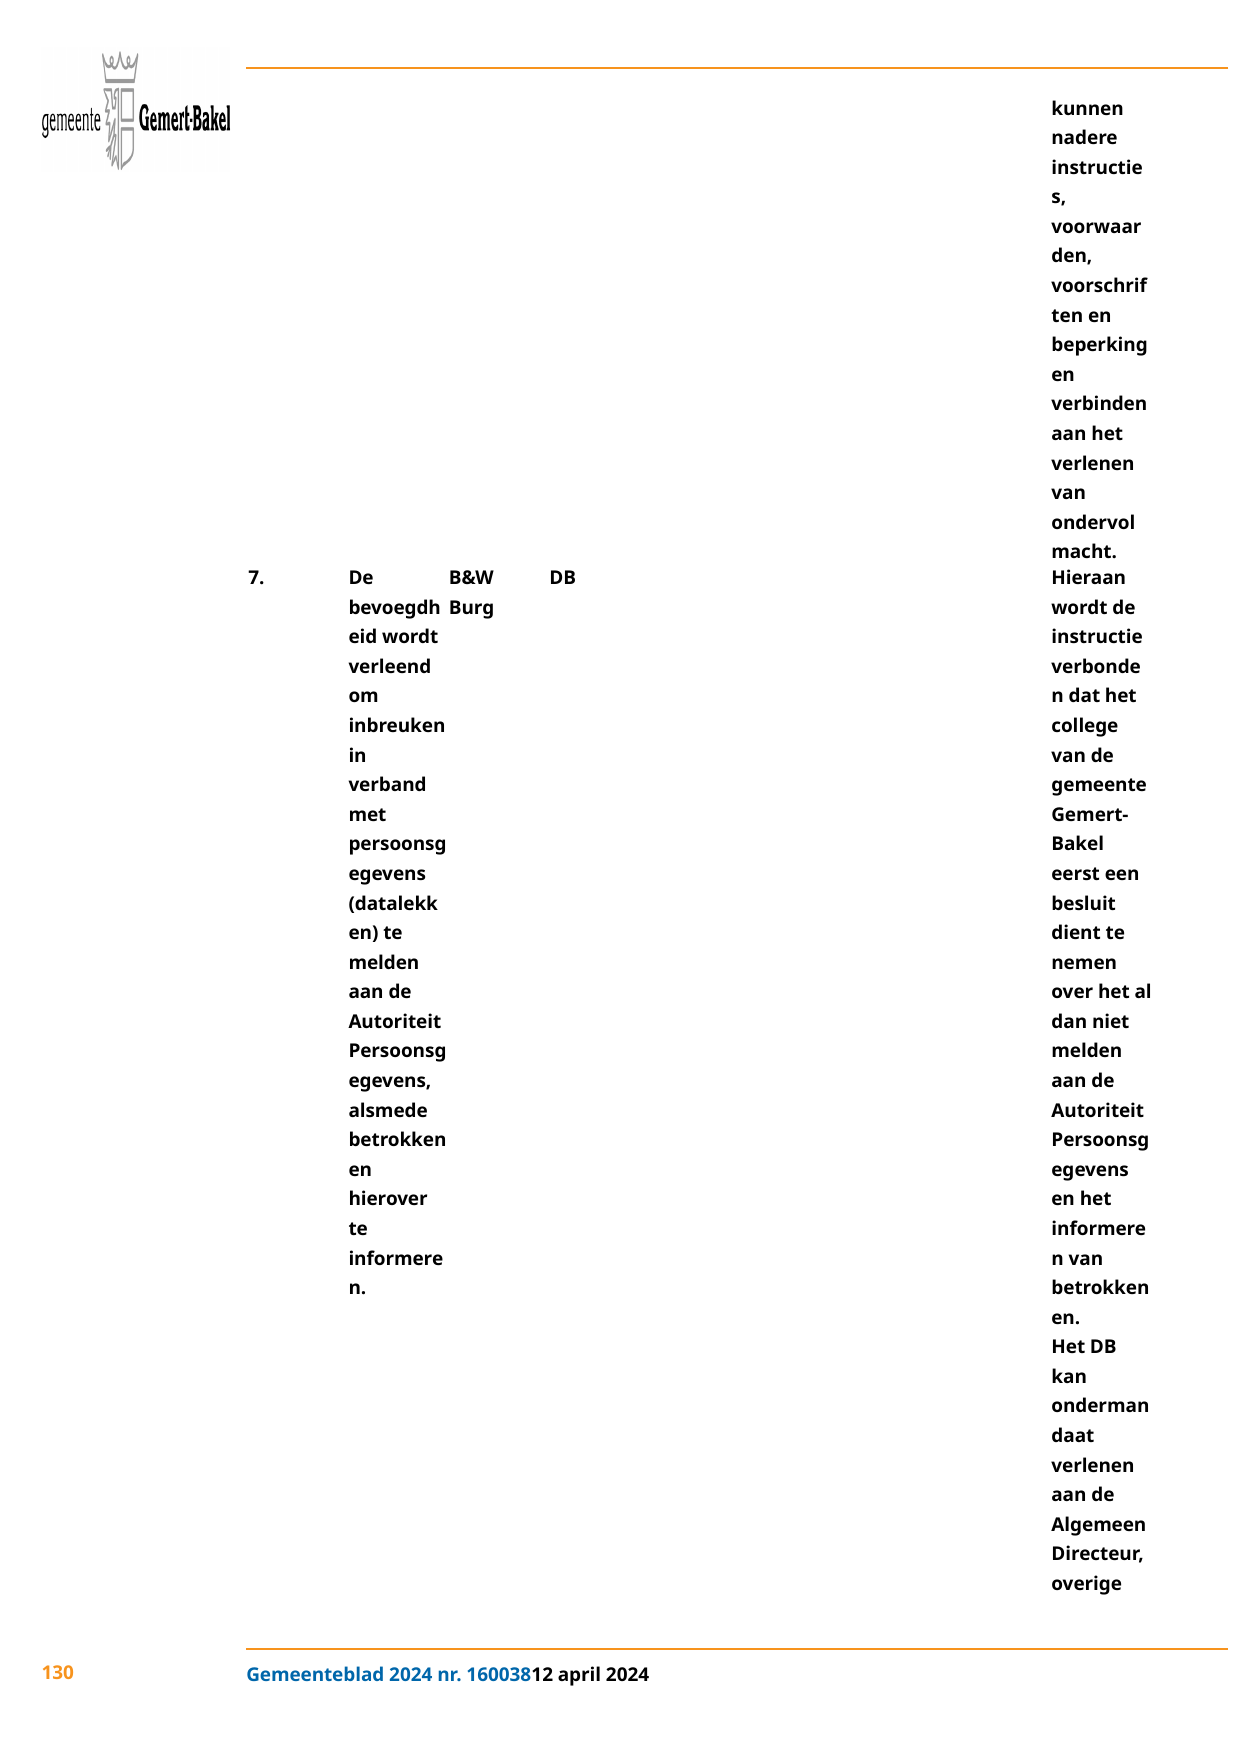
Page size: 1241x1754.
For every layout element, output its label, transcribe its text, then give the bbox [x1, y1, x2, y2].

table_cell [850, 95, 951, 564]
table_cell [951, 95, 1051, 564]
table_cell [750, 95, 850, 564]
table_cell kunnen nadere instructies, voorwaarden, voorschriften en beperkingen verbinden aan het verlenen van ondervolmacht. [1051, 95, 1152, 564]
table_cell [549, 95, 649, 564]
table_cell De bevoegdheid wordt verleend om inbreuken in verband met persoonsgegevens (datalekken) te melden aan de Autoriteit Persoonsgegevens, alsmede betrokkenen hierover te informeren. [348, 564, 449, 1596]
table_cell [951, 564, 1051, 1596]
picture [41, 47, 231, 172]
table_cell [348, 95, 449, 564]
table_cell [449, 95, 549, 564]
table_cell 7. [248, 564, 348, 1596]
table_cell [248, 95, 348, 564]
table_cell [650, 95, 750, 564]
table_cell DB [549, 564, 649, 1596]
table_cell Hieraan wordt de instructie verbonden dat het college van de gemeente Gemert-Bakel eerst een besluit dient te nemen over het al dan niet melden aan de Autoriteit Persoonsgegevens en het informeren van betrokkenen. Het DB kan ondermandaat verlenen aan de Algemeen Directeur, overige [1051, 564, 1152, 1596]
table_cell B&W Burg [449, 564, 549, 1596]
table_cell [850, 564, 951, 1596]
table_cell [650, 564, 750, 1596]
table_cell [750, 564, 850, 1596]
